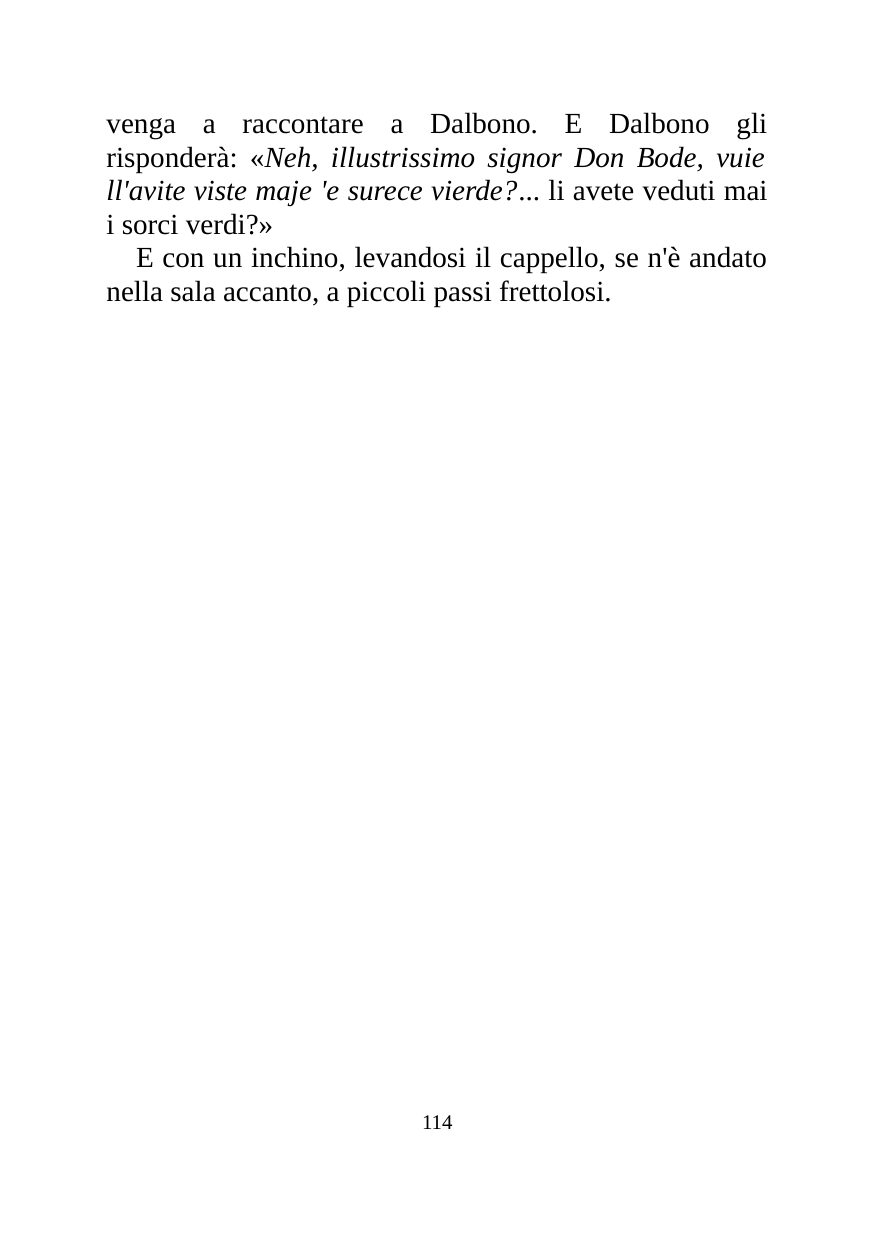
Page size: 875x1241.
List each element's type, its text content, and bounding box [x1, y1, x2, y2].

text venga a raccontare a Dalbono. E Dalbono gli risponderà: «Neh, illustrissimo signor Don Bode, vuie ll'avite viste maje 'e surece vierde?... li avete veduti mai i sorci verdi?» [106, 106, 768, 240]
text E con un inchino, levandosi il cappello, se n'è andato nella sala accanto, a piccoli passi frettolosi. [106, 240, 768, 307]
